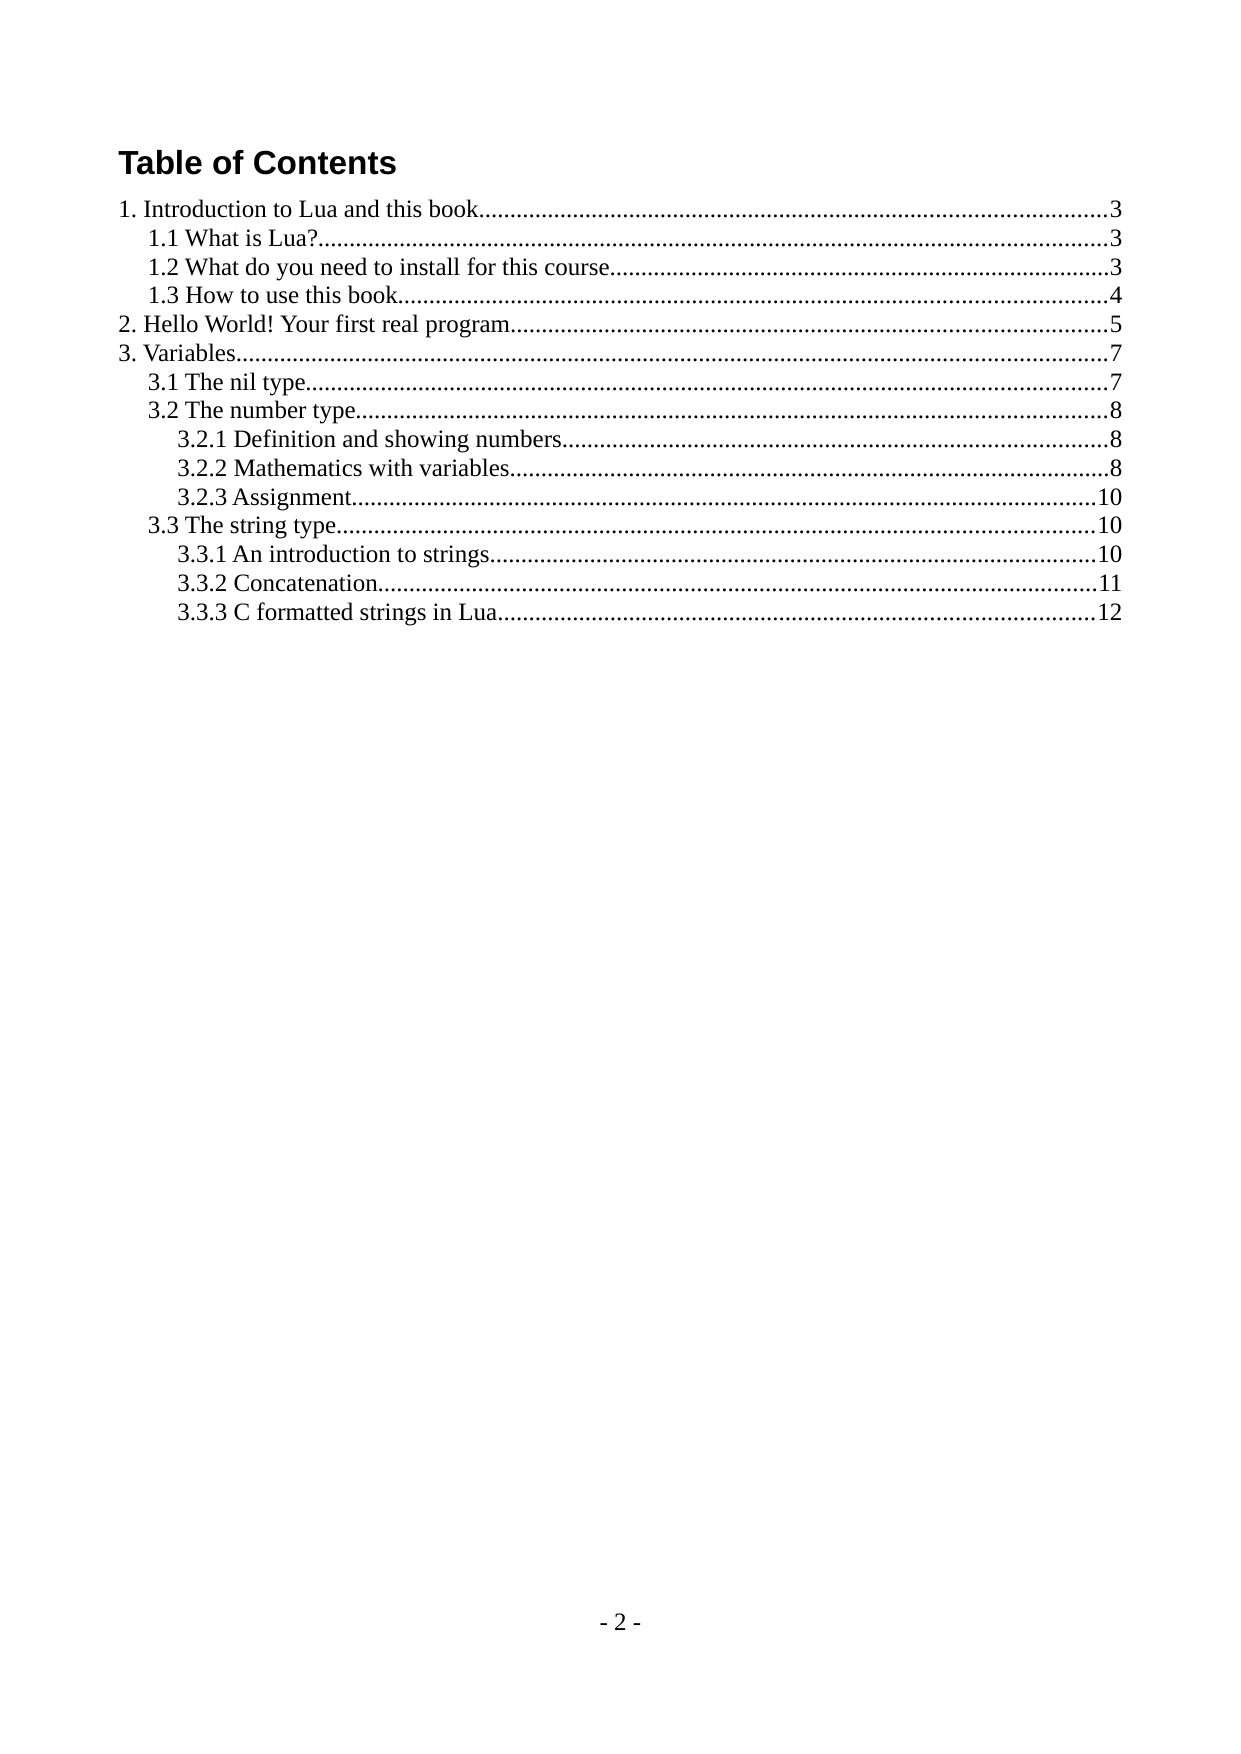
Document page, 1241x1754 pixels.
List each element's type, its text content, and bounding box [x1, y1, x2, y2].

text 3.3.1 An introduction to strings 10 [177, 539, 1122, 568]
text 2. Hello World! Your first real program. 5 [118, 309, 1122, 338]
text 3.3.2 Concatenation 11 [177, 568, 1122, 597]
text 1.1 What is Lua? 3 [148, 223, 1122, 252]
text 3.2.3 Assignment 10 [177, 482, 1122, 510]
text 3.3.3 C formatted strings in Lua 12 [177, 597, 1122, 625]
text 3.1 The nil type 7 [148, 367, 1122, 395]
text 3.2 The number type 8 [148, 395, 1122, 424]
text 1.3 How to use this book 4 [148, 280, 1122, 309]
text 1. Introduction to Lua and this book 3 [118, 194, 1122, 223]
text 3.2.1 Definition and showing numbers 8 [177, 424, 1122, 453]
text 3.3 The string type 10 [148, 510, 1122, 539]
text 3.2.2 Mathematics with variables 8 [177, 453, 1122, 482]
subtitle Table of Contents [118, 143, 1122, 182]
text 3. Variables 7 [118, 338, 1122, 367]
text 1.2 What do you need to install for this course. 3 [148, 252, 1122, 280]
